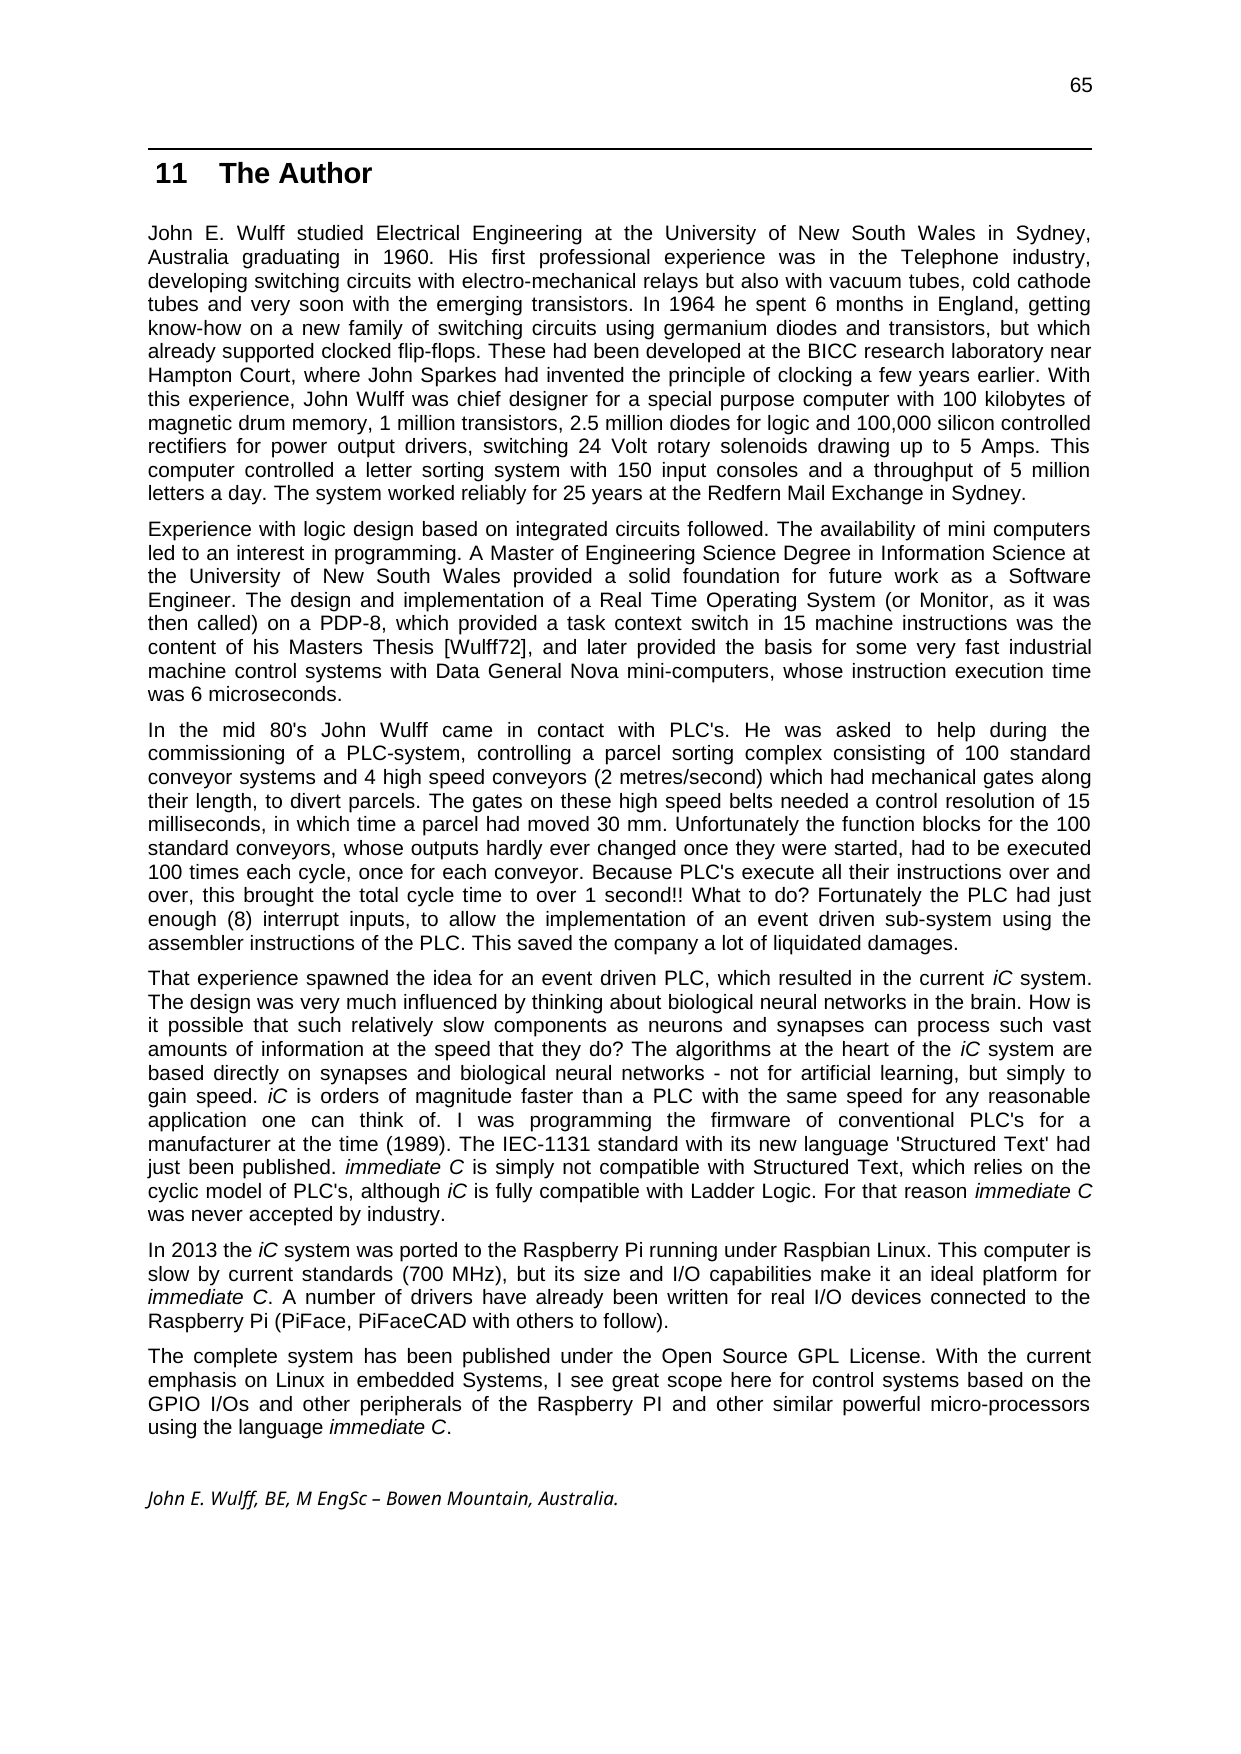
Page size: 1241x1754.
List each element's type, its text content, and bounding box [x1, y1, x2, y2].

text The complete system has been published under the Open Source GPL License. With the current emphasis on Linux in embedded Systems, I see great scope here for control systems based on the GPIO I/Os and other peripherals of the Raspberry PI and other similar powerful micro-processors using the language immediate C. [148, 1345, 1092, 1439]
subtitle The Author [148, 150, 1092, 197]
text John E. Wulff studied Electrical Engineering at the University of New South Wales in Sydney, Australia graduating in 1960. His first professional experience was in the Telephone industry, developing switching circuits with electro-mechanical relays but also with vacuum tubes, cold cathode tubes and very soon with the emerging transistors. In 1964 he spent 6 months in England, getting know-how on a new family of switching circuits using germanium diodes and transistors, but which already supported clocked flip-flops. These had been developed at the BICC research laboratory near Hampton Court, where John Sparkes had invented the principle of clocking a few years earlier. With this experience, John Wulff was chief designer for a special purpose computer with 100 kilobytes of magnetic drum memory, 1 million transistors, 2.5 million diodes for logic and 100,000 silicon controlled rectifiers for power output drivers, switching 24 Volt rotary solenoids drawing up to 5 Amps. This computer controlled a letter sorting system with 150 input consoles and a throughput of 5 million letters a day. The system worked reliably for 25 years at the Redfern Mail Exchange in Sydney. [148, 222, 1092, 506]
text In the mid 80's John Wulff came in contact with PLC's. He was asked to help during the commissioning of a PLC-system, controlling a parcel sorting complex consisting of 100 standard conveyor systems and 4 high speed conveyors (2 metres/second) which had mechanical gates along their length, to divert parcels. The gates on these high speed belts needed a control resolution of 15 milliseconds, in which time a parcel had moved 30 mm. Unfortunately the function blocks for the 100 standard conveyors, whose outputs hardly ever changed once they were started, had to be executed 100 times each cycle, once for each conveyor. Because PLC's execute all their instructions over and over, this brought the total cycle time to over 1 second!! What to do? Fortunately the PLC had just enough (8) interrupt inputs, to allow the implementation of an event driven sub-system using the assembler instructions of the PLC. This saved the company a lot of liquidated damages. [148, 718, 1092, 955]
text That experience spawned the idea for an event driven PLC, which resulted in the current iC system. The design was very much influenced by thinking about biological neural networks in the brain. How is it possible that such relatively slow components as neurons and synapses can process such vast amounts of information at the speed that they do? The algorithms at the heart of the iC system are based directly on synapses and biological neural networks - not for artificial learning, but simply to gain speed. iC is orders of magnitude faster than a PLC with the same speed for any reasonable application one can think of. I was programming the firmware of conventional PLC's for a manufacturer at the time (1989). The IEC-1131 standard with its new language 'Structured Text' had just been published. immediate C is simply not compatible with Structured Text, which relies on the cyclic model of PLC's, although iC is fully compatible with Ladder Logic. For that reason immediate C was never accepted by industry. [148, 967, 1092, 1227]
text In 2013 the iC system was ported to the Raspberry Pi running under Raspbian Linux. This computer is slow by current standards (700 MHz), but its size and I/O capabilities make it an ideal platform for immediate C. A number of drivers have already been written for real I/O devices connected to the Raspberry Pi (PiFace, PiFaceCAD with others to follow). [148, 1238, 1092, 1333]
text Experience with logic design based on integrated circuits followed. The availability of mini computers led to an interest in programming. A Master of Engineering Science Degree in Information Science at the University of New South Wales provided a solid foundation for future work as a Software Engineer. The design and implementation of a Real Time Operating System (or Monitor, as it was then called) on a PDP-8, which provided a task context switch in 15 machine instructions was the content of his Masters Thesis [Wulff72], and later provided the basis for some very fast industrial machine control systems with Data General Nova mini-computers, whose instruction execution time was 6 microseconds. [148, 517, 1092, 707]
text John E. Wulff, BE, M EngSc – Bowen Mountain, Australia. [148, 1487, 1092, 1510]
